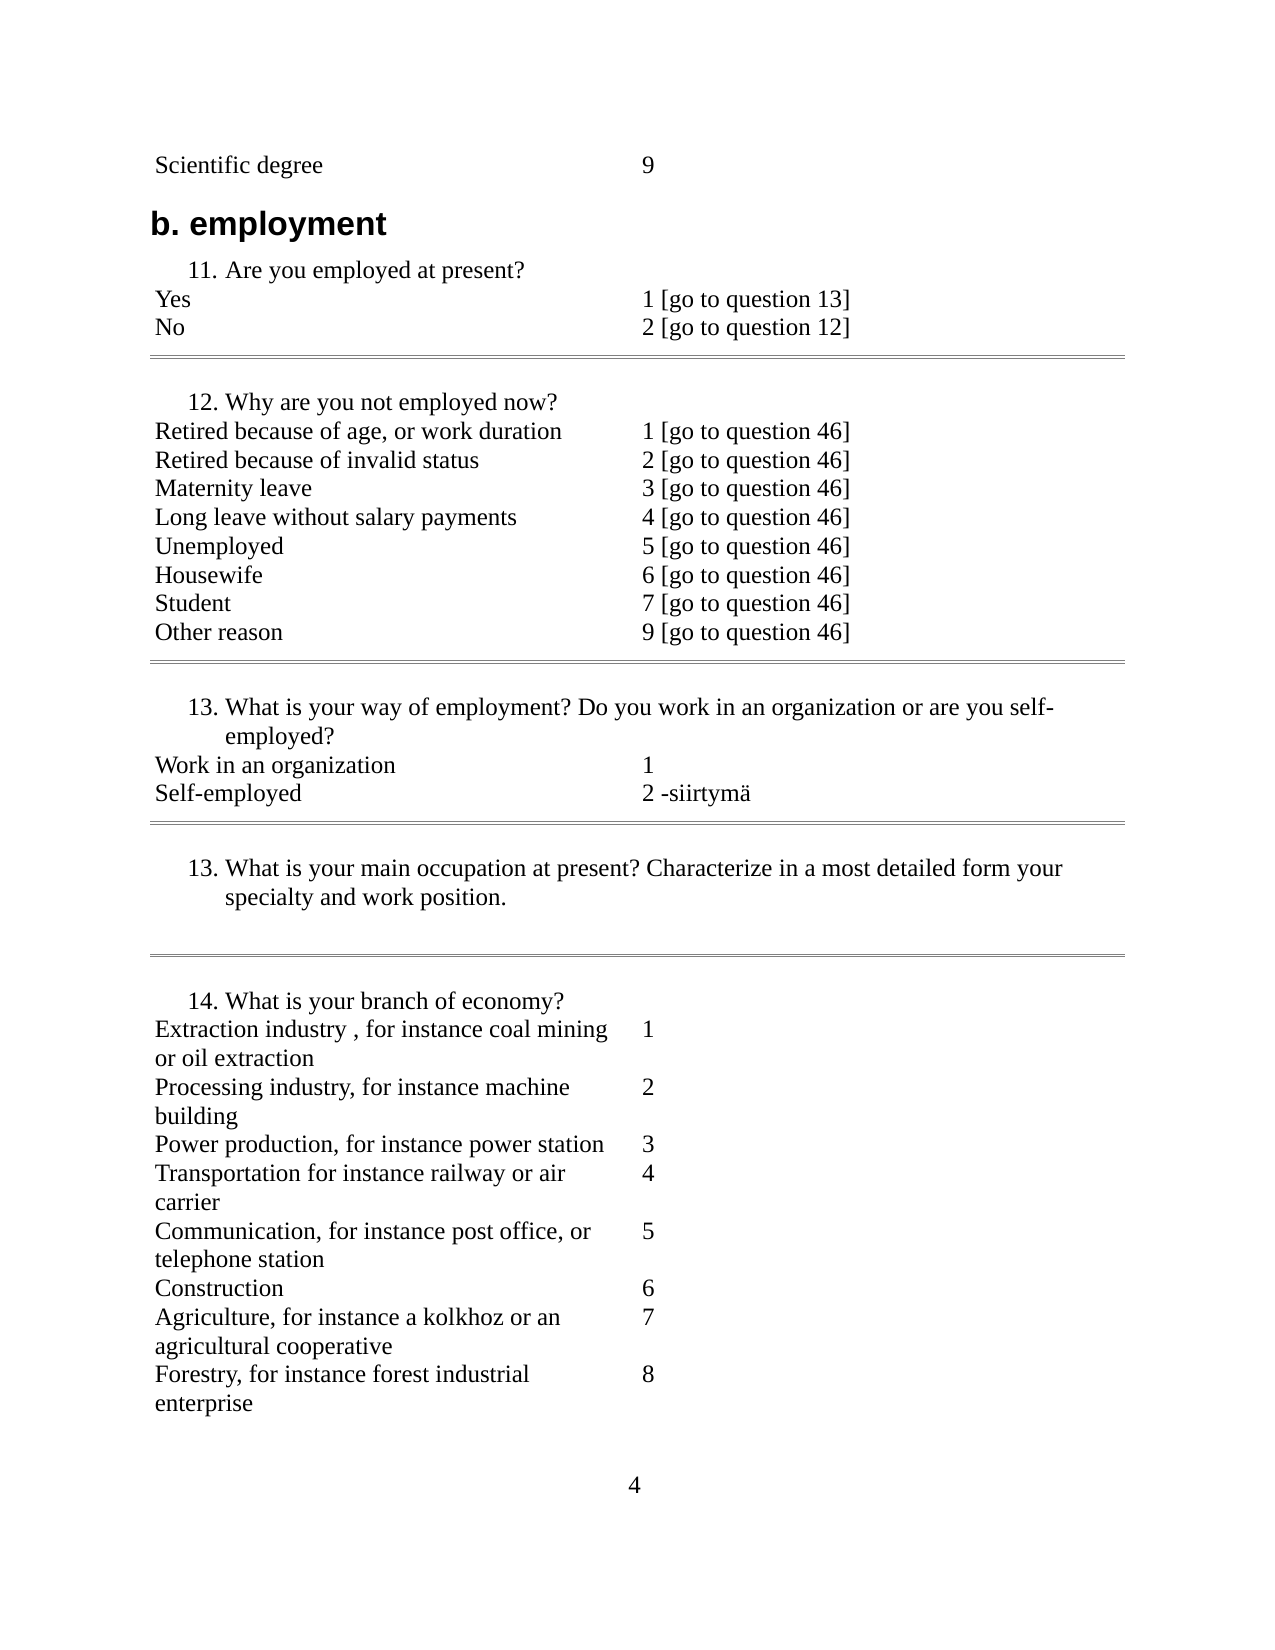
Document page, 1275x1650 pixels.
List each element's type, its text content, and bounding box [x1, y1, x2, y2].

table_cell 6 [638, 1273, 1125, 1302]
table_header 1 [638, 750, 1125, 778]
table_cell 4 [go to question 46] [638, 502, 1125, 531]
list Are you employed at present? [187, 255, 1125, 284]
table_cell Processing industry, for instance machine building [150, 1072, 637, 1129]
table_cell Self-employed [150, 779, 637, 807]
list What is your branch of economy? [187, 986, 1125, 1014]
list Why are you not employed now? [187, 387, 1125, 416]
table_header [150, 911, 637, 939]
table_cell Transportation for instance railway or air carrier [150, 1158, 637, 1216]
list What is your way of employment? Do you work in an organization or are you self-employed? [187, 692, 1125, 750]
table_header Retired because of age, or work duration [150, 416, 637, 445]
table_cell Scientific degree [150, 150, 637, 179]
table_header 1 [go to question 13] [638, 284, 1125, 312]
table_cell Other reason [150, 617, 637, 646]
table_cell Construction [150, 1273, 637, 1302]
table_header Extraction industry , for instance coal mining or oil extraction [150, 1015, 637, 1072]
table_cell 2 [go to question 46] [638, 445, 1125, 473]
table_cell 7 [638, 1302, 1125, 1359]
table_cell Long leave without salary payments [150, 502, 637, 531]
table_cell 4 [638, 1158, 1125, 1216]
table_cell 3 [638, 1130, 1125, 1158]
table_cell Forestry, for instance forest industrial enterprise [150, 1360, 637, 1417]
list What is your main occupation at present? Characterize in a most detailed form your specialty and work position. [187, 853, 1125, 911]
subtitle b. employment [150, 204, 1125, 242]
table_cell Housewife [150, 560, 637, 588]
table_cell 6 [go to question 46] [638, 560, 1125, 588]
table_cell 9 [go to question 46] [638, 617, 1125, 646]
table_header Work in an organization [150, 750, 637, 778]
table_cell Student [150, 589, 637, 617]
table_cell 5 [638, 1216, 1125, 1273]
table_cell 8 [638, 1360, 1125, 1417]
table_cell No [150, 313, 637, 341]
table_cell Agriculture, for instance a kolkhoz or an agricultural cooperative [150, 1302, 637, 1359]
table_cell Retired because of invalid status [150, 445, 637, 473]
table_header 1 [638, 1015, 1125, 1072]
table_cell Communication, for instance post office, or telephone station [150, 1216, 637, 1273]
table_cell Power production, for instance power station [150, 1130, 637, 1158]
table_cell Maternity leave [150, 474, 637, 502]
table_cell 9 [638, 150, 1125, 179]
table_cell 2 [go to question 12] [638, 313, 1125, 341]
table_cell 3 [go to question 46] [638, 474, 1125, 502]
table_cell 2 [638, 1072, 1125, 1129]
table_cell 5 [go to question 46] [638, 531, 1125, 560]
table_cell 7 [go to question 46] [638, 589, 1125, 617]
table_header [638, 911, 1125, 939]
table_cell 2 -siirtymä [638, 779, 1125, 807]
table_cell Unemployed [150, 531, 637, 560]
table_header Yes [150, 284, 637, 312]
table_header 1 [go to question 46] [638, 416, 1125, 445]
